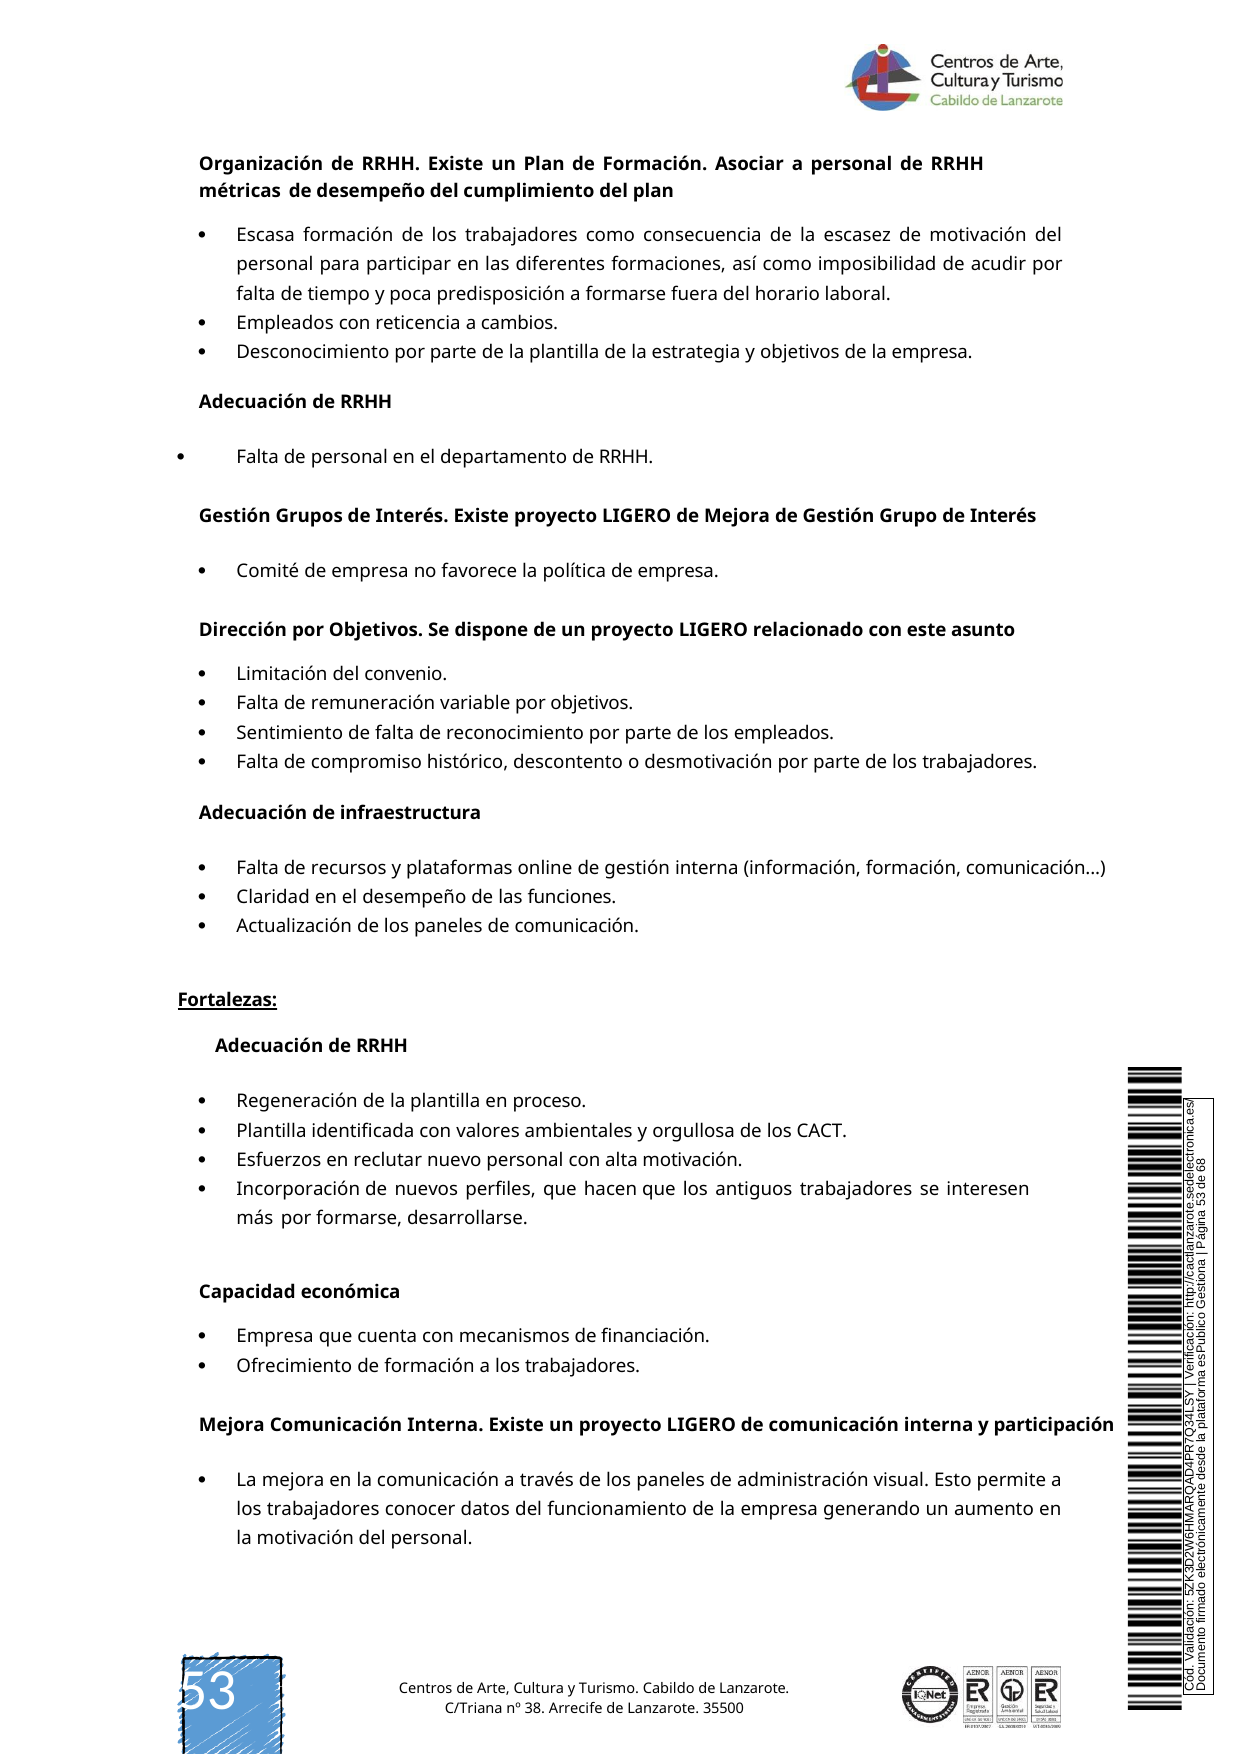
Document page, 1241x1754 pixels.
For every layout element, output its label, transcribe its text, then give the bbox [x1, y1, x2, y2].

list Ofrecimiento de formación a los trabajadores. [199, 1352, 1127, 1377]
list Empresa que cuenta con mecanismos de financiación. [199, 1323, 1127, 1348]
list La mejora en la comunicación a través de los paneles de administración visual. Esto permite a los trabajadores conocer datos del funcionamiento de la empresa generando un aumento en la motivación del personal. [199, 1466, 1063, 1550]
text Centros de Arte, Cultura y Turismo. Cabildo de Lanzarote. [178, 1678, 902, 1698]
subtitle Mejora Comunicación Interna. Existe un proyecto LIGERO de comunicación interna y participación [199, 1411, 1127, 1436]
list Empleados con reticencia a cambios. [199, 309, 1192, 334]
subtitle Adecuación de RRHH [199, 389, 1192, 414]
list Falta de remuneración variable por objetivos. [199, 689, 1192, 715]
list Regeneración de la plantilla en proceso. [199, 1088, 1127, 1113]
list Actualización de los paneles de comunicación. [199, 913, 1192, 938]
list Falta de compromiso histórico, descontento o desmotivación por parte de los trabajadores. [199, 748, 1192, 774]
text C/Triana nº 38. Arrecife de Lanzarote. 35500 [178, 1698, 902, 1718]
subtitle Adecuación de infraestructura [199, 799, 1192, 824]
list Falta de personal en el departamento de RRHH. [177, 444, 1192, 469]
list Sentimiento de falta de reconocimiento por parte de los empleados. [199, 719, 1192, 744]
list Esfuerzos en reclutar nuevo personal con alta motivación. [199, 1146, 1127, 1172]
list Limitación del convenio. [199, 661, 1192, 686]
list Escasa formación de los trabajadores como consecuencia de la escasez de motivación del personal para participar en las diferentes formaciones, así como imposibilidad de acudir por falta de tiempo y poca predisposición a formarse fuera del horario laboral. [199, 221, 1063, 306]
subtitle Organización de RRHH. Existe un Plan de Formación. Asociar a personal de RRHH métricas de desempeño del cumplimiento del plan [199, 150, 1070, 203]
subtitle Adecuación de RRHH [215, 1032, 1192, 1058]
picture [844, 44, 1063, 111]
subtitle Fortalezas: [177, 987, 1192, 1012]
list Desconocimiento por parte de la plantilla de la estrategia y objetivos de la empresa. [199, 338, 1192, 364]
picture [902, 1666, 1061, 1728]
subtitle Capacidad económica [199, 1278, 1127, 1304]
list Claridad en el desempeño de las funciones. [199, 883, 1192, 909]
list Falta de recursos y plataformas online de gestión interna (información, formación, comunicación...) [199, 854, 1192, 879]
picture [1127, 1067, 1182, 1710]
subtitle Gestión Grupos de Interés. Existe proyecto LIGERO de Mejora de Gestión Grupo de Interés [199, 502, 1192, 528]
subtitle Dirección por Objetivos. Se dispone de un proyecto LIGERO relacionado con este asunto [199, 616, 1192, 642]
list Incorporación de nuevos perfiles, que hacen que los antiguos trabajadores se interesen más por formarse, desarrollarse. [199, 1175, 1063, 1230]
text Cód. Validación: 5ZK3D2W6HMARQAD4PR7Q34LSY | Verificación: http://cactlanzarote.sedelectronica.es/ Documento firmado electrónicamente desde la plataforma esPublico Gestiona | Página 53 de 68 [1184, 1100, 1208, 1693]
picture [177, 1652, 286, 1754]
list Plantilla identificada con valores ambientales y orgullosa de los CACT. [199, 1117, 1127, 1142]
list Comité de empresa no favorece la política de empresa. [199, 558, 1192, 583]
